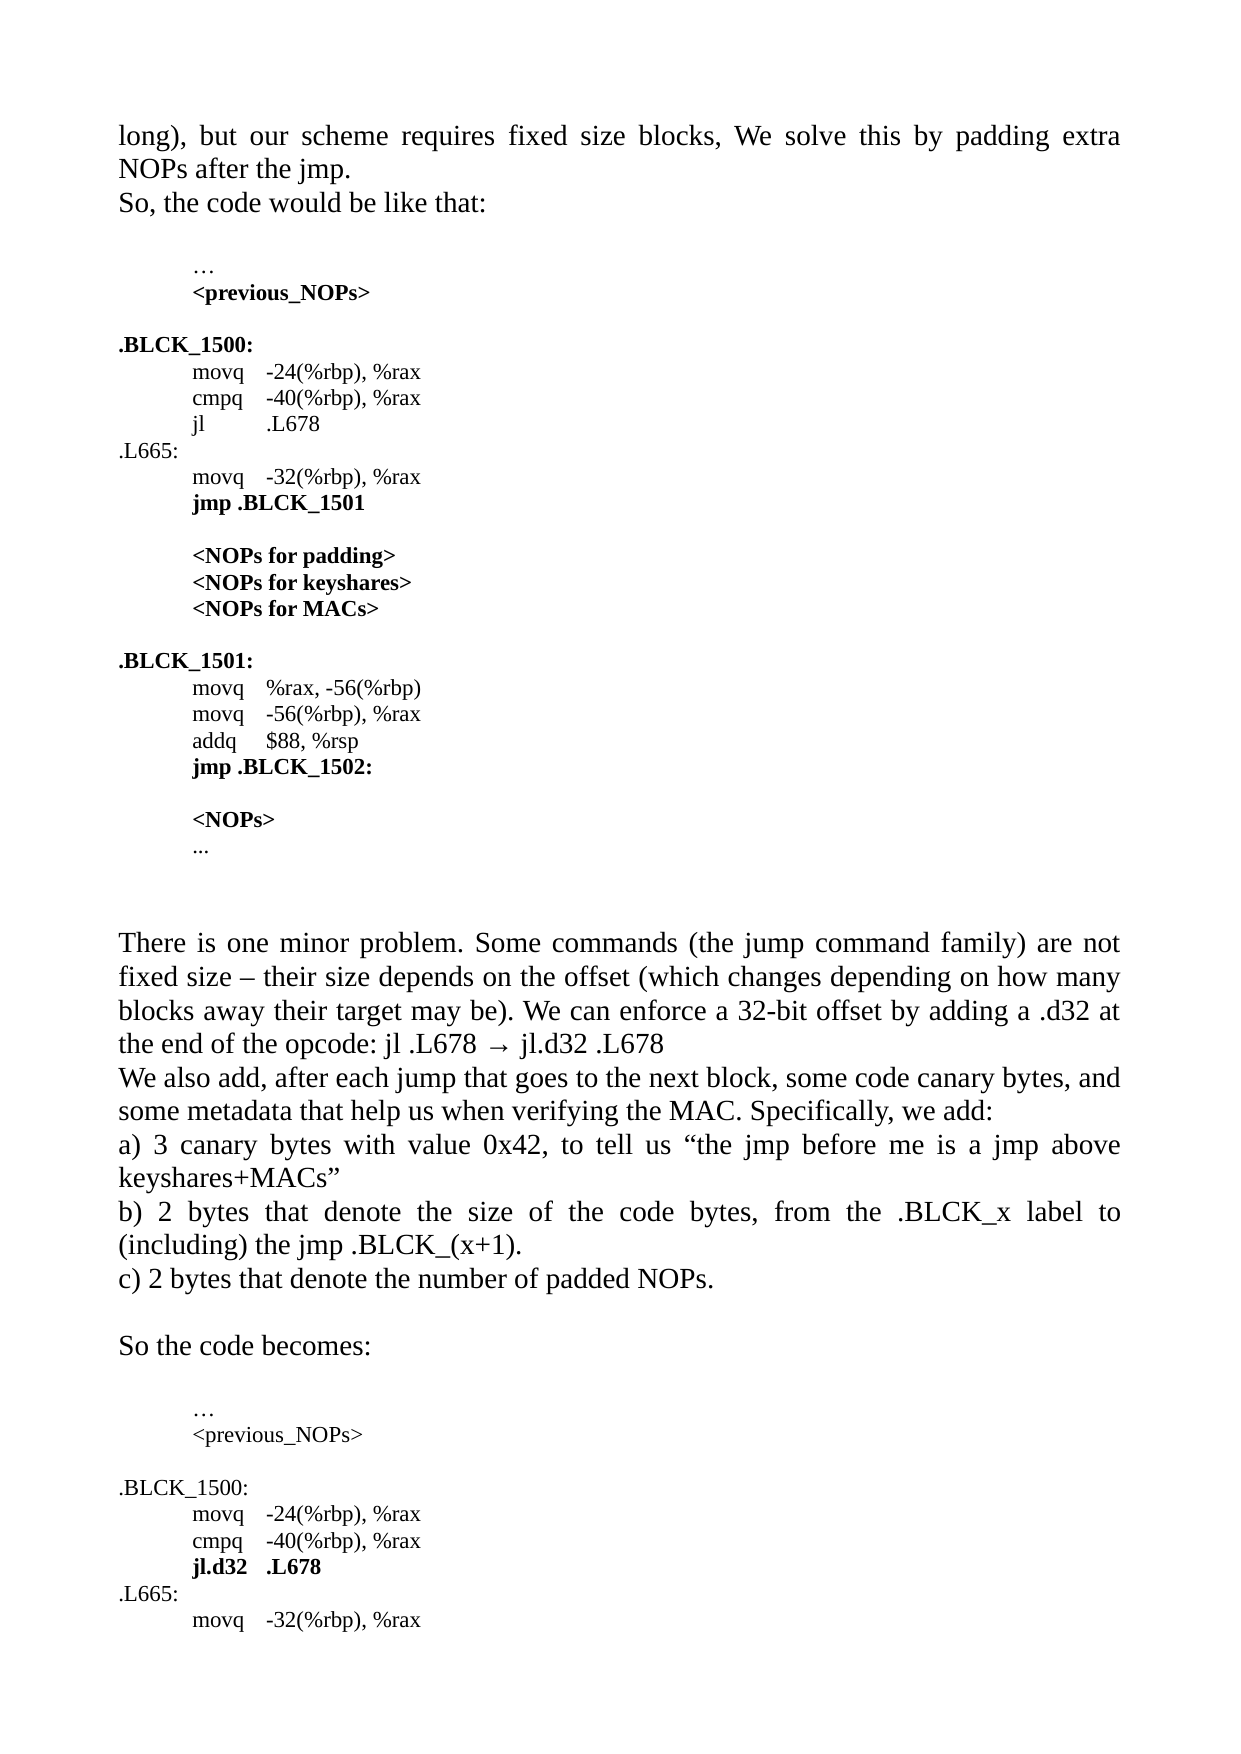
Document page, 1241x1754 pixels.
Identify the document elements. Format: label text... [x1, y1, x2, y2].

text .L665: [118, 1579, 1122, 1606]
text <NOPs> [118, 806, 1122, 832]
text <NOPs for MACs> [118, 595, 1122, 621]
text … [118, 1395, 1122, 1421]
text movq -32(%rbp), %rax [118, 1606, 1122, 1632]
text There is one minor problem. Some commands (the jump command family) are not fixed size – their size depends on the offset (which changes depending on how many blocks away their target may be). We can enforce a 32-bit offset by adding a .d32 at the end of the opcode: jl .L678 → jl.d32 .L678 [118, 926, 1122, 1060]
text a) 3 canary bytes with value 0x42, to tell us “the jmp before me is a jmp above keyshares+MACs” [118, 1127, 1122, 1194]
text <NOPs for padding> [118, 542, 1122, 568]
text <previous_NOPs> [118, 1421, 1122, 1448]
text jmp .BLCK_1501 [118, 489, 1122, 516]
text movq -32(%rbp), %rax [118, 463, 1122, 489]
text jmp .BLCK_1502: [118, 753, 1122, 779]
text b) 2 bytes that denote the size of the code bytes, from the .BLCK_x label to (including) the jmp .BLCK_(x+1). [118, 1194, 1122, 1261]
text … [118, 252, 1122, 279]
text cmpq -40(%rbp), %rax [118, 384, 1122, 410]
text jl.d32 .L678 [118, 1553, 1122, 1579]
text long), but our scheme requires fixed size blocks, We solve this by padding extra NOPs after the jmp. [118, 118, 1122, 185]
text .L665: [118, 437, 1122, 463]
text cmpq -40(%rbp), %rax [118, 1527, 1122, 1553]
text <NOPs for keyshares> [118, 568, 1122, 595]
text So the code becomes: [118, 1328, 1122, 1362]
text So, the code would be like that: [118, 185, 1122, 219]
text movq -56(%rbp), %rax [118, 700, 1122, 727]
text We also add, after each jump that goes to the next block, some code canary bytes, and some metadata that help us when verifying the MAC. Specifically, we add: [118, 1060, 1122, 1127]
text movq -24(%rbp), %rax [118, 1501, 1122, 1527]
text movq %rax, -56(%rbp) [118, 674, 1122, 700]
text .BLCK_1500: [118, 1474, 1122, 1501]
text jl .L678 [118, 410, 1122, 437]
text .BLCK_1500: [118, 331, 1122, 358]
text ... [118, 832, 1122, 858]
text .BLCK_1501: [118, 648, 1122, 674]
text c) 2 bytes that denote the number of padded NOPs. [118, 1261, 1122, 1294]
text addq $88, %rsp [118, 727, 1122, 753]
text movq -24(%rbp), %rax [118, 358, 1122, 384]
text <previous_NOPs> [118, 279, 1122, 305]
